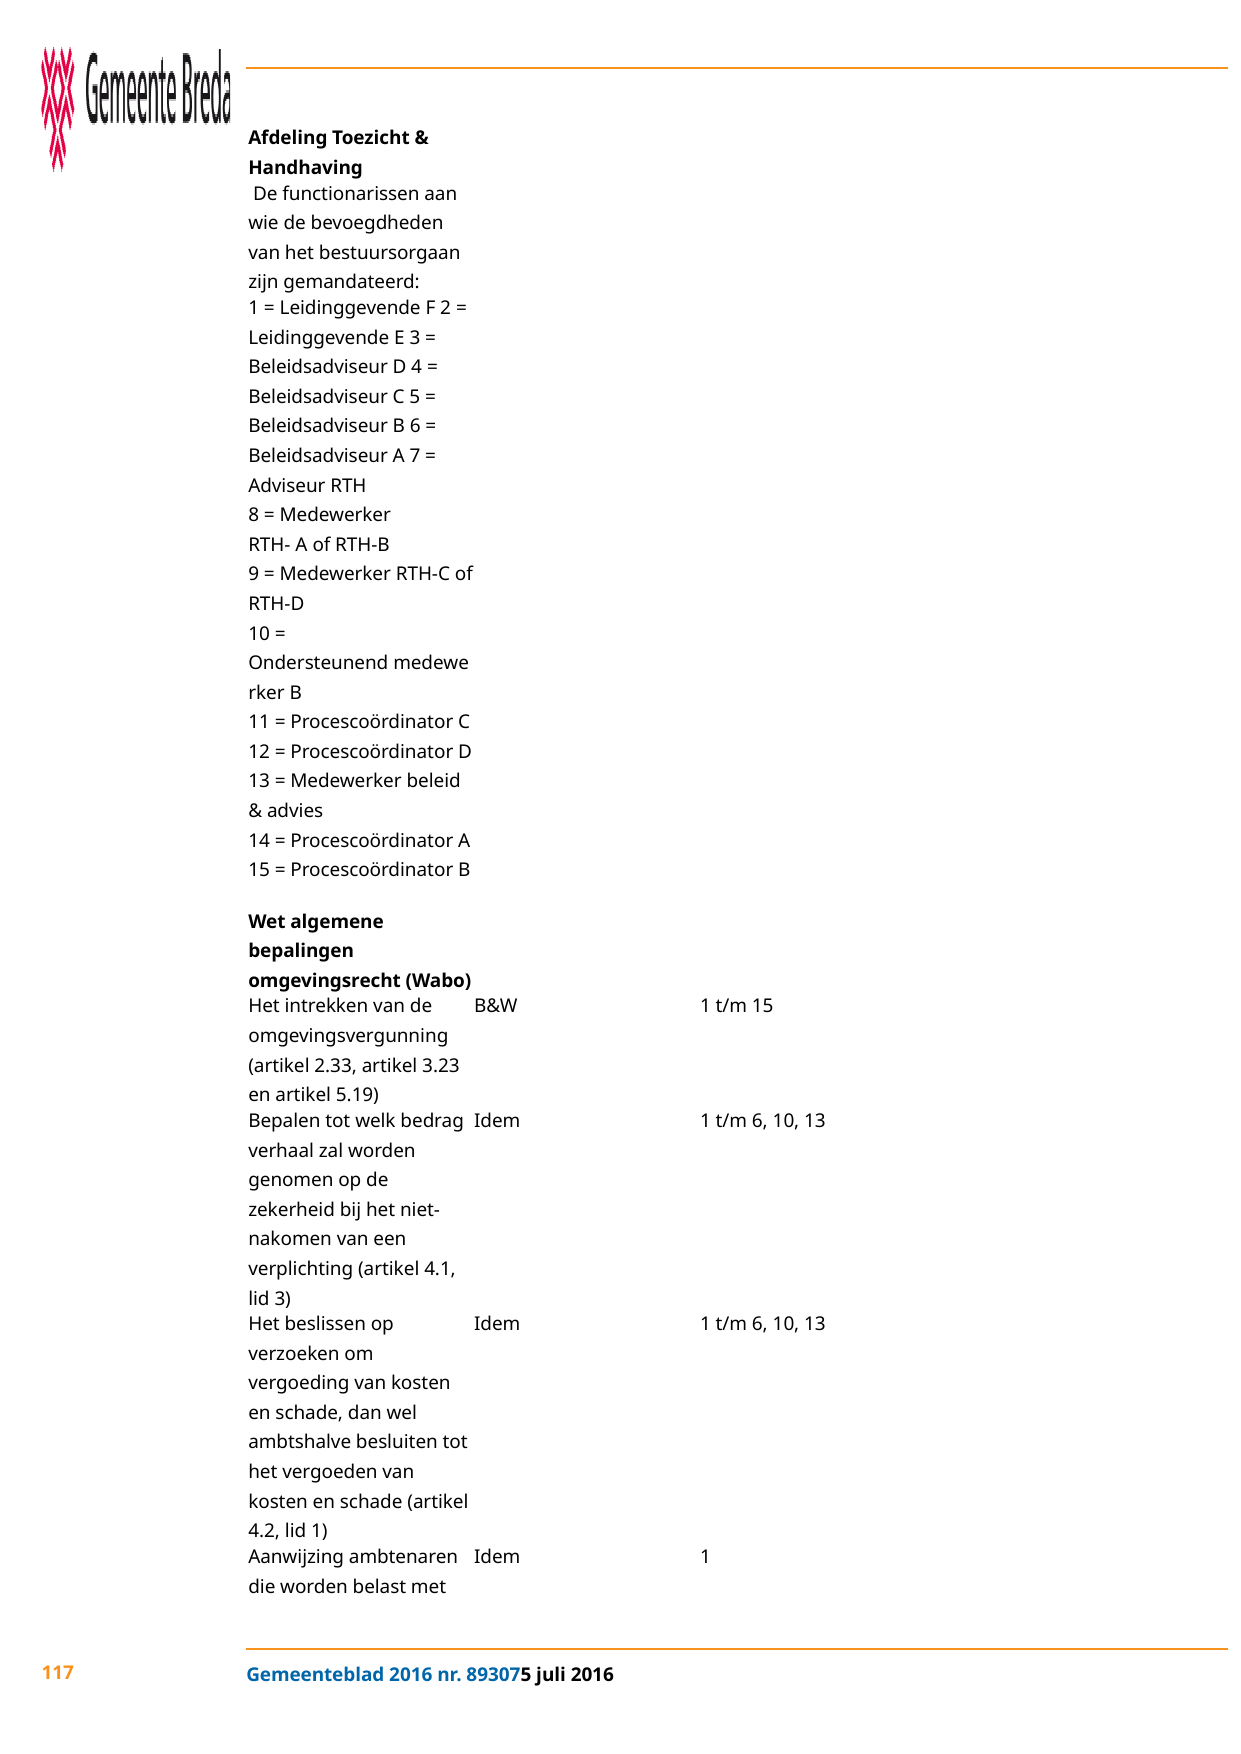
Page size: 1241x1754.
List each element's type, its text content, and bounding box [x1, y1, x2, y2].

table_cell [926, 1107, 1152, 1310]
table_cell Idem [474, 1543, 700, 1598]
table_cell 1 t/m 6, 10, 13 [700, 1310, 926, 1543]
table_cell [926, 882, 1152, 908]
table_cell 1 t/m 15 [700, 993, 926, 1107]
table_header [700, 125, 926, 180]
picture [41, 47, 231, 172]
table_cell 1 [700, 1543, 926, 1598]
table_cell Wet algemene bepalingen omgevingsrecht (Wabo) [248, 908, 474, 993]
table_header [926, 125, 1152, 180]
table_cell [700, 294, 926, 882]
table_cell [926, 1543, 1152, 1598]
table_cell B&W [474, 993, 700, 1107]
table_cell [474, 294, 700, 882]
table_cell Idem [474, 1107, 700, 1310]
table_cell [926, 294, 1152, 882]
table_cell Bepalen tot welk bedrag verhaal zal worden genomen op de zekerheid bij het niet-nakomen van een verplichting (artikel 4.1, lid 3) [248, 1107, 474, 1310]
table_cell 1 t/m 6, 10, 13 [700, 1107, 926, 1310]
table_cell [926, 993, 1152, 1107]
table_header [474, 125, 700, 180]
table_cell [926, 1310, 1152, 1543]
table_cell [700, 882, 926, 908]
table_header Afdeling Toezicht & Handhaving [248, 125, 474, 180]
table_cell [474, 882, 700, 908]
table_cell Idem [474, 1310, 700, 1543]
table_cell [248, 882, 474, 908]
table_cell Het intrekken van de omgevingsvergunning (artikel 2.33, artikel 3.23 en artikel 5.19) [248, 993, 474, 1107]
table_cell Aanwijzing ambtenaren die worden belast met [248, 1543, 474, 1598]
table_cell De functionarissen aan wie de bevoegdheden van het bestuursorgaan zijn gemandateerd: [248, 180, 474, 294]
table_cell 1 = Leidinggevende F 2 = Leidinggevende E 3 = Beleidsadviseur D 4 = Beleidsadviseur C 5 = Beleidsadviseur B 6 = Beleidsadviseur A 7 = Adviseur RTH 8 = Medewerker RTH- A of RTH-B 9 = Medewerker RTH-C of RTH-D 10 = Ondersteunend medewerker B 11 = Procescoördinator C 12 = Procescoördinator D 13 = Medewerker beleid & advies 14 = Procescoördinator A 15 = Procescoördinator B [248, 294, 474, 882]
table_cell Het beslissen op verzoeken om vergoeding van kosten en schade, dan wel ambtshalve besluiten tot het vergoeden van kosten en schade (artikel 4.2, lid 1) [248, 1310, 474, 1543]
